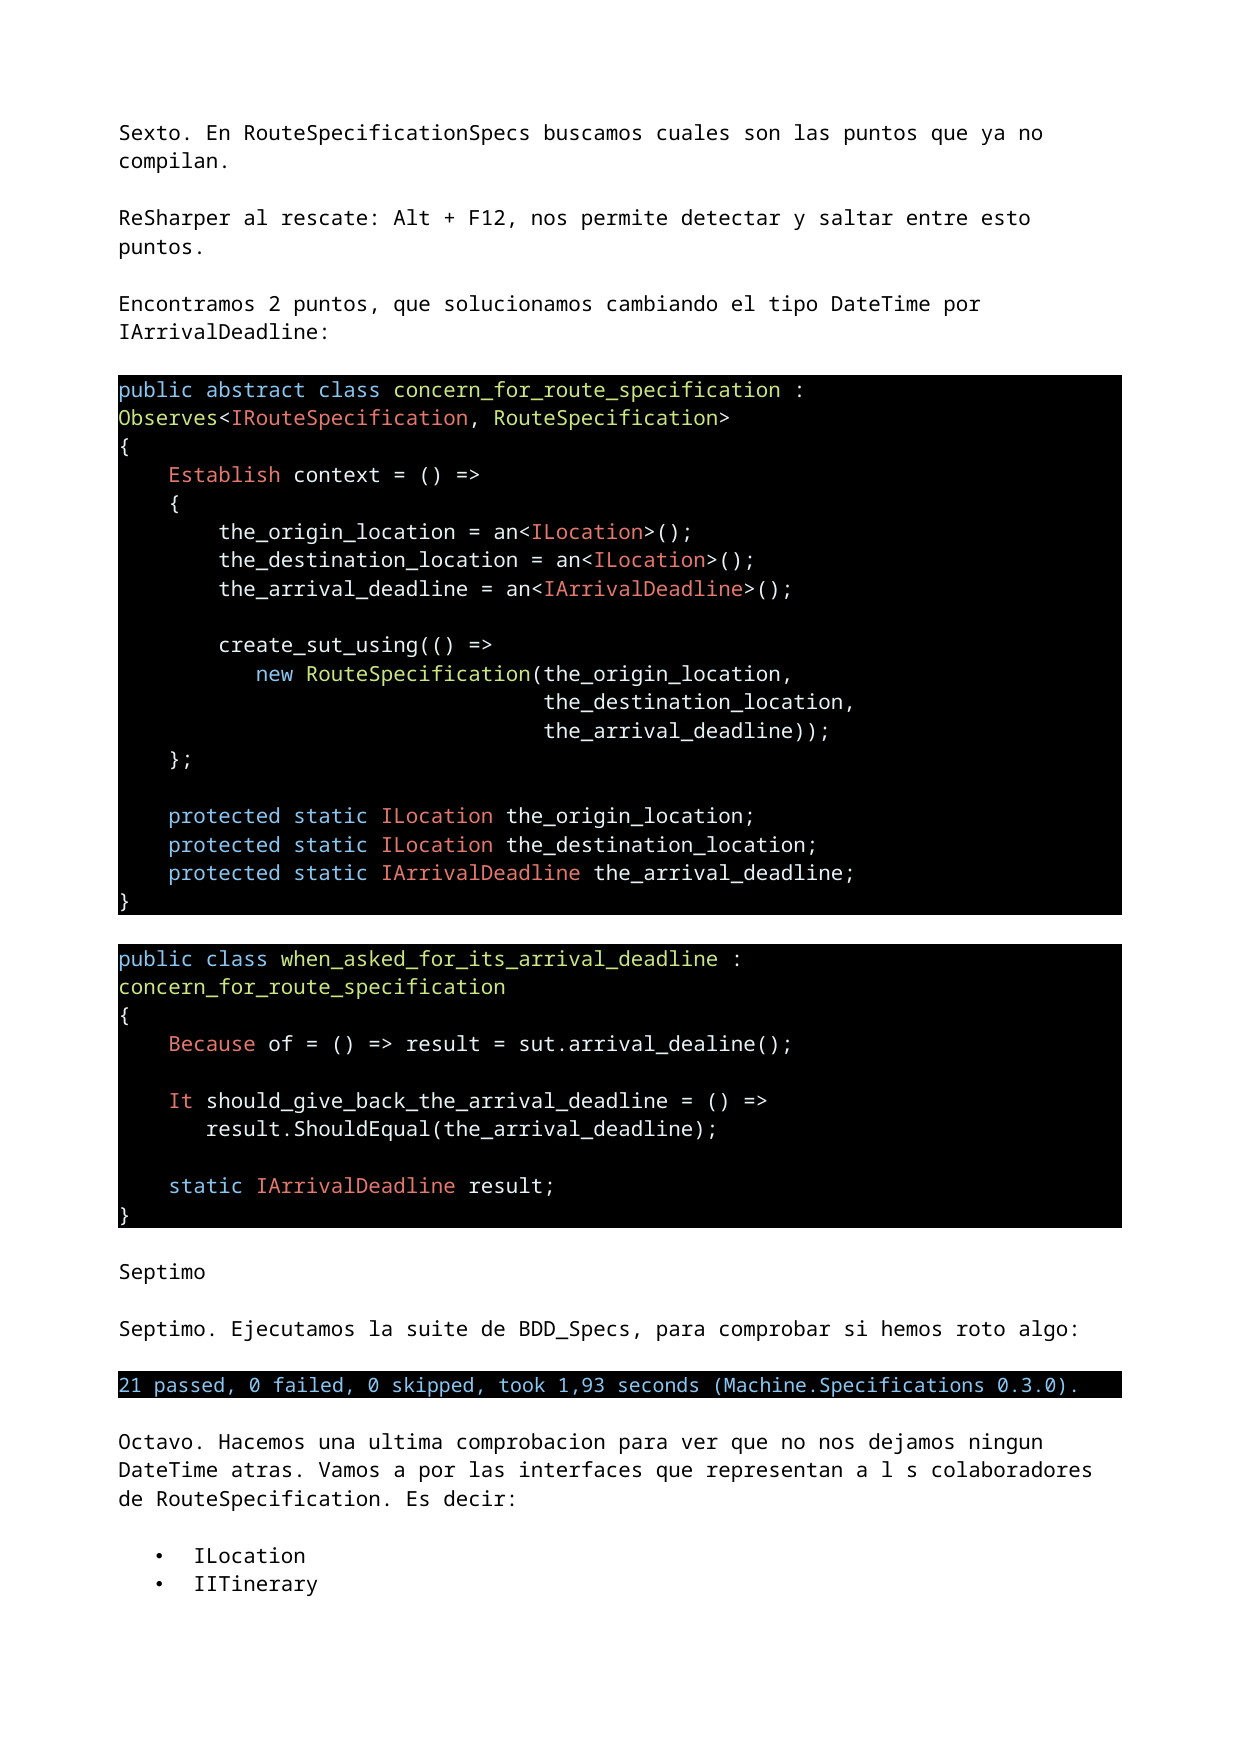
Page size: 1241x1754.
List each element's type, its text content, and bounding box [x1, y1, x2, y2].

text } [118, 1200, 1122, 1228]
text ReSharper al rescate: Alt + F12, nos permite detectar y saltar entre esto puntos. [118, 203, 1122, 260]
list IITinerary [156, 1569, 1122, 1598]
text the_origin_location = an<ILocation>(); [118, 517, 1122, 545]
text the_arrival_deadline)); [118, 716, 1122, 744]
text Encontramos 2 puntos, que solucionamos cambiando el tipo DateTime por IArrivalDeadline: [118, 289, 1122, 346]
text result.ShouldEqual(the_arrival_deadline); [118, 1114, 1122, 1143]
text public class when_asked_for_its_arrival_deadline : concern_for_route_specification [118, 944, 1122, 1001]
text { [118, 1001, 1122, 1029]
text the_destination_location = an<ILocation>(); [118, 545, 1122, 574]
list ILocation [156, 1541, 1122, 1569]
text Septimo [118, 1257, 1122, 1285]
text protected static ILocation the_destination_location; [118, 830, 1122, 858]
text { [118, 488, 1122, 517]
text protected static ILocation the_origin_location; [118, 801, 1122, 830]
text create_sut_using(() => [118, 631, 1122, 659]
text the_arrival_deadline = an<IArrivalDeadline>(); [118, 574, 1122, 602]
text }; [118, 744, 1122, 773]
text Because of = () => result = sut.arrival_dealine(); [118, 1029, 1122, 1057]
text static IArrivalDeadline result; [118, 1171, 1122, 1200]
text protected static IArrivalDeadline the_arrival_deadline; [118, 858, 1122, 887]
text the_destination_location, [118, 687, 1122, 716]
text Septimo. Ejecutamos la suite de BDD_Specs, para comprobar si hemos roto algo: [118, 1314, 1122, 1342]
text new RouteSpecification(the_origin_location, [118, 659, 1122, 687]
text public abstract class concern_for_route_specification : Observes<IRouteSpecification, RouteSpecification> [118, 375, 1122, 432]
text } [118, 887, 1122, 915]
text It should_give_back_the_arrival_deadline = () => [118, 1086, 1122, 1114]
text Octavo. Hacemos una ultima comprobacion para ver que no nos dejamos ningun DateTime atras. Vamos a por las interfaces que representan a l s colaboradores de RouteSpecification. Es decir: [118, 1427, 1122, 1512]
text { [118, 432, 1122, 460]
text Establish context = () => [118, 460, 1122, 488]
text 21 passed, 0 failed, 0 skipped, took 1,93 seconds (Machine.Specifications 0.3.0). [118, 1371, 1122, 1398]
text Sexto. En RouteSpecificationSpecs buscamos cuales son las puntos que ya no compilan. [118, 118, 1122, 175]
